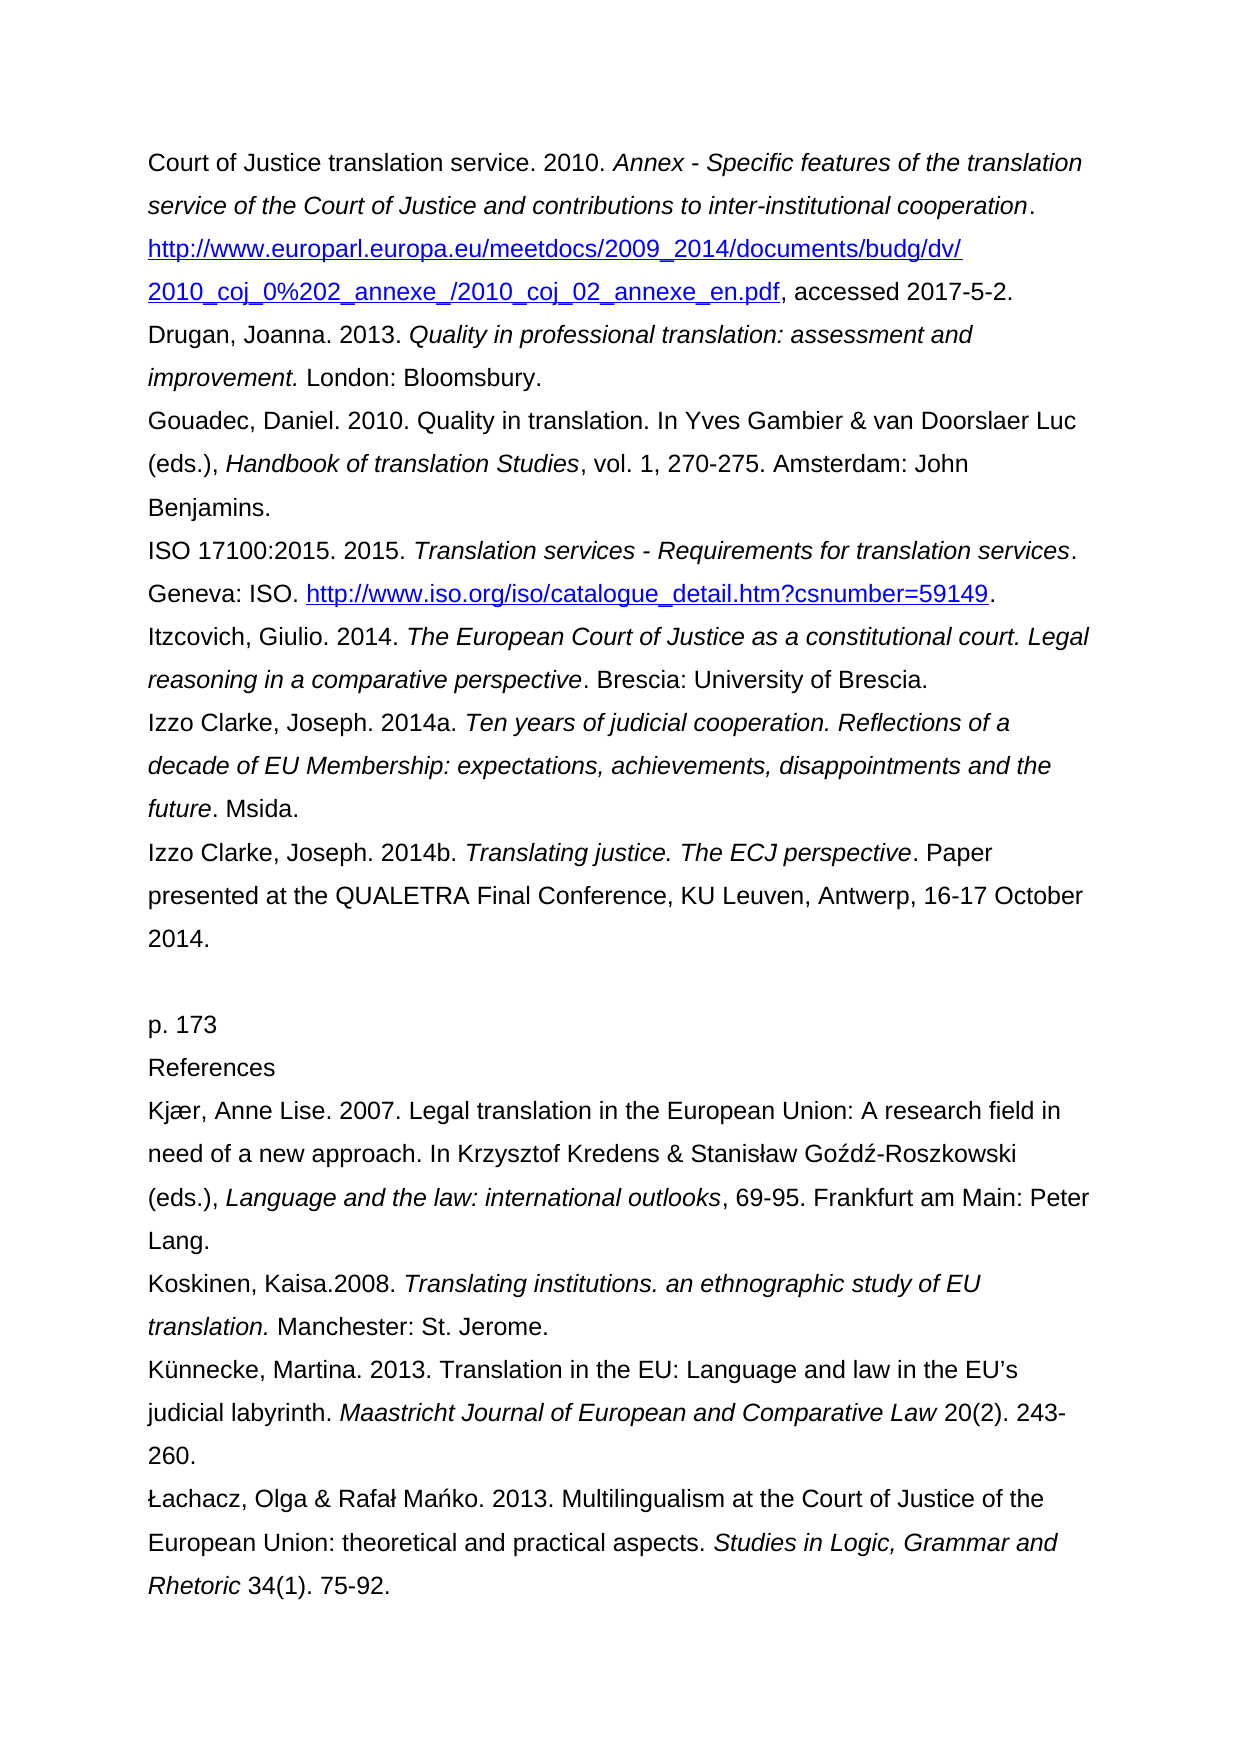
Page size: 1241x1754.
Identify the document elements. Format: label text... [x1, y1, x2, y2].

text Koskinen, Kaisa.2008. Translating institutions. an ethnographic study of EU translation. Manchester: St. Jerome. [148, 1269, 1093, 1341]
text References [148, 1053, 1093, 1082]
text Gouadec, Daniel. 2010. Quality in translation. In Yves Gambier & van Doorslaer Luc (eds.), Handbook of translation Studies, vol. 1, 270-275. Amsterdam: John Benjamins. [148, 406, 1093, 521]
text Kjær, Anne Lise. 2007. Legal translation in the European Union: A research field in need of a new approach. In Krzysztof Kredens & Stanisław Goźdź-Roszkowski (eds.), Language and the law: international outlooks, 69-95. Frankfurt am Main: Peter Lang. [148, 1096, 1093, 1254]
text Itzcovich, Giulio. 2014. The European Court of Justice as a constitutional court. Legal reasoning in a comparative perspective. Brescia: University of Brescia. [148, 622, 1093, 694]
text p. 173 [148, 1010, 1093, 1039]
text Łachacz, Olga & Rafał Mańko. 2013. Multilingualism at the Court of Justice of the European Union: theoretical and practical aspects. Studies in Logic, Grammar and Rhetoric 34(1). 75-92. [148, 1484, 1093, 1599]
text Drugan, Joanna. 2013. Quality in professional translation: assessment and improvement. London: Bloomsbury. [148, 320, 1093, 392]
text Izzo Clarke, Joseph. 2014a. Ten years of judicial cooperation. Reflections of a decade of EU Membership: expectations, achievements, disappointments and the future. Msida. [148, 708, 1093, 823]
text Court of Justice translation service. 2010. Annex - Specific features of the translation service of the Court of Justice and contributions to inter-institutional cooperation. http://www.europarl.europa.eu/meetdocs/2009_2014/documents/budg/dv/2010_coj_0%202_annexe_/2010_coj_02_annexe_en.pdf, accessed 2017-5-2. [148, 148, 1093, 306]
text ISO 17100:2015. 2015. Translation services - Requirements for translation services. Geneva: ISO. http://www.iso.org/iso/catalogue_detail.htm?csnumber=59149. [148, 536, 1093, 608]
text Künnecke, Martina. 2013. Translation in the EU: Language and law in the EU’s judicial labyrinth. Maastricht Journal of European and Comparative Law 20(2). 243-260. [148, 1355, 1093, 1470]
text Izzo Clarke, Joseph. 2014b. Translating justice. The ECJ perspective. Paper presented at the QUALETRA Final Conference, KU Leuven, Antwerp, 16-17 October 2014. [148, 838, 1093, 953]
